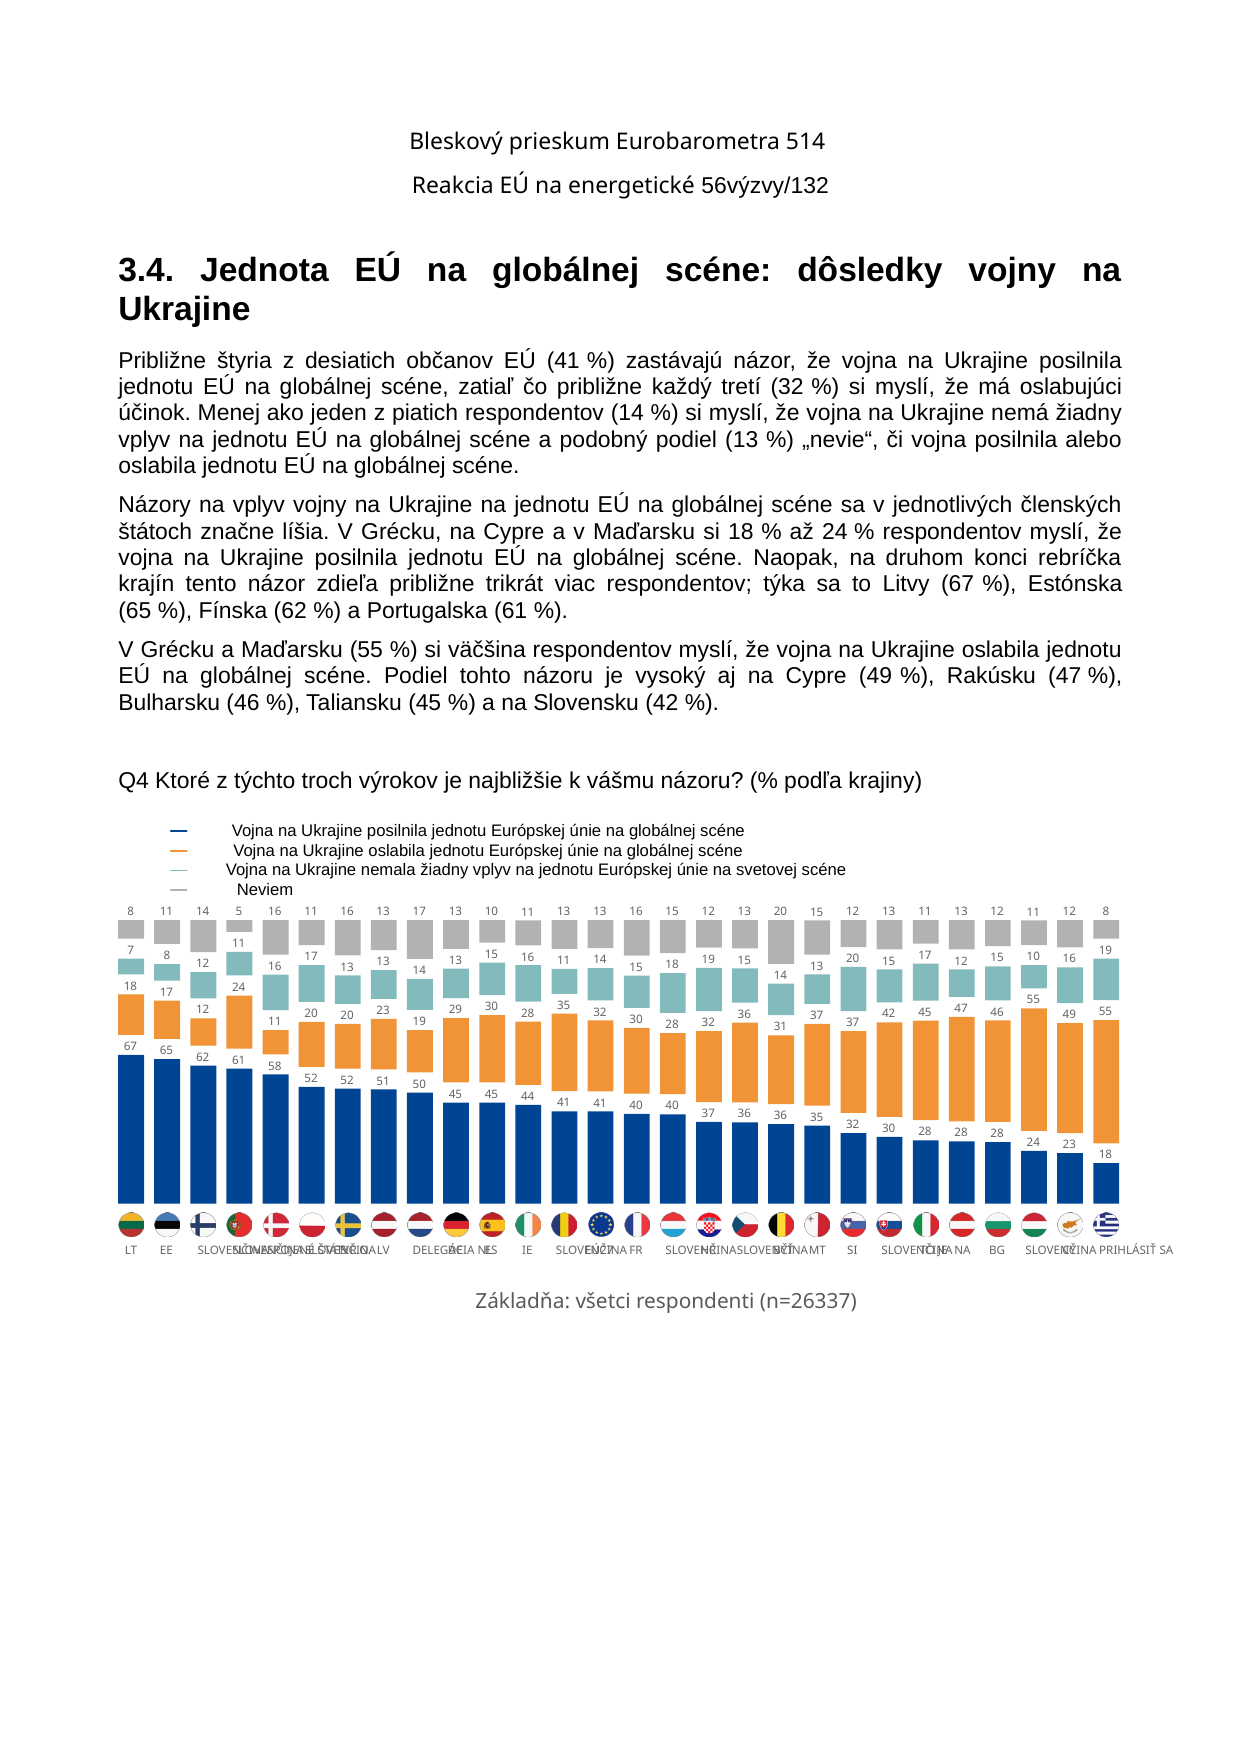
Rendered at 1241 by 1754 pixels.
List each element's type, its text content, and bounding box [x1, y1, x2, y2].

picture [876, 1212, 902, 1237]
picture [479, 1212, 505, 1237]
picture [154, 1212, 180, 1237]
picture [1093, 1212, 1119, 1237]
text Približne štyria z desiatich občanov EÚ (41 %) zastávajú názor, že vojna na Ukrajine posilnila jednotu EÚ na globálnej scéne, zatiaľ čo približne každý tretí (32 %) si myslí, že má oslabujúci účinok. Menej ako jeden z piatich respondentov (14 %) si myslí, že vojna na Ukrajine nemá žiadny vplyv na jednotu EÚ na globálnej scéne a podobný podiel (13 %) „nevie“, či vojna posilnila alebo oslabila jednotu EÚ na globálnej scéne. [118, 347, 1122, 478]
picture [371, 1212, 397, 1237]
picture [696, 1212, 722, 1237]
picture [263, 1212, 289, 1237]
picture [299, 1212, 325, 1237]
picture [985, 1212, 1011, 1237]
subtitle 3.4. Jednota EÚ na globálnej scéne: dôsledky vojny na Ukrajine [118, 250, 1122, 328]
picture [624, 1212, 650, 1237]
picture [660, 1212, 686, 1237]
picture [913, 1212, 939, 1237]
picture [226, 1212, 252, 1237]
text V Grécku a Maďarsku (55 %) si väčšina respondentov myslí, že vojna na Ukrajine oslabila jednotu EÚ na globálnej scéne. Podiel tohto názoru je vysoký aj na Cypre (49 %), Rakúsku (47 %), Bulharsku (46 %), Taliansku (45 %) a na Slovensku (42 %). [118, 636, 1122, 715]
text Q4 Ktoré z týchto troch výrokov je najbližšie k vášmu názoru? (% podľa krajiny) [118, 767, 1122, 793]
picture [407, 1212, 433, 1237]
picture [768, 1212, 794, 1237]
picture [443, 1212, 469, 1237]
picture [515, 1212, 541, 1237]
picture [732, 1212, 758, 1237]
text Názory na vplyv vojny na Ukrajine na jednotu EÚ na globálnej scéne sa v jednotlivých členských štátoch značne líšia. V Grécku, na Cypre a v Maďarsku si 18 % až 24 % respondentov myslí, že vojna na Ukrajine posilnila jednotu EÚ na globálnej scéne. Naopak, na druhom konci rebríčka krajín tento názor zdieľa približne trikrát viac respondentov; týka sa to Litvy (67 %), Estónska (65 %), Fínska (62 %) a Portugalska (61 %). [118, 491, 1122, 623]
picture [1021, 1212, 1047, 1237]
picture [118, 1212, 144, 1237]
picture [588, 1212, 614, 1237]
picture [949, 1212, 975, 1237]
picture [190, 1212, 216, 1237]
picture [335, 1212, 361, 1237]
picture [840, 1212, 866, 1237]
picture [804, 1212, 830, 1237]
picture [551, 1212, 577, 1237]
picture [1057, 1212, 1083, 1237]
